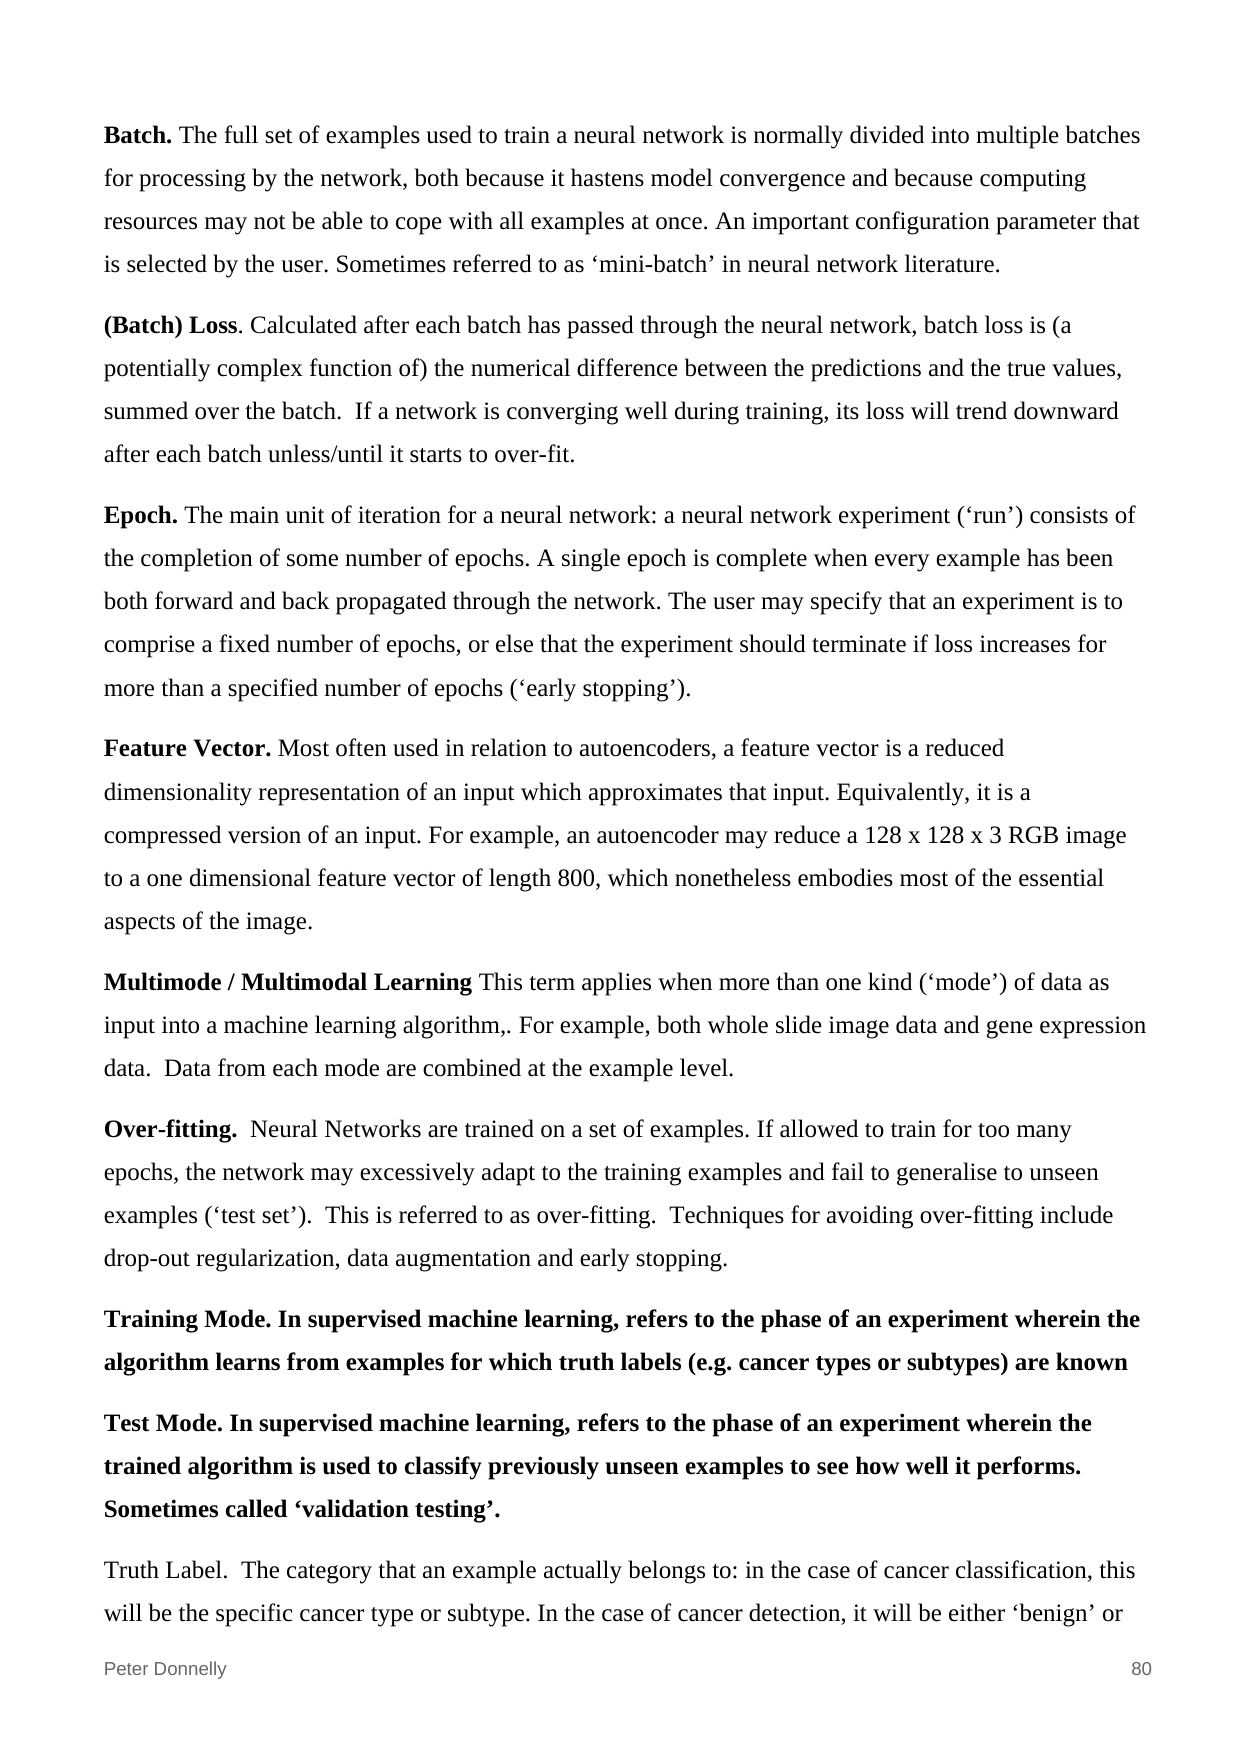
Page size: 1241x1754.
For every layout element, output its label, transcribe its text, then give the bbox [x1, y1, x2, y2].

text Multimode / Multimodal Learning This term applies when more than one kind (‘mode’) of data as input into a machine learning algorithm,. For example, both whole slide image data and gene expression data. Data from each mode are combined at the example level. [103, 967, 1146, 1082]
text Epoch. The main unit of iteration for a neural network: a neural network experiment (‘run’) consists of the completion of some number of epochs. A single epoch is complete when every example has been both forward and back propagated through the network. The user may specify that an experiment is to comprise a fixed number of epochs, or else that the experiment should terminate if loss increases for more than a specified number of epochs (‘early stopping’). [103, 500, 1146, 701]
text (Batch) Loss. Calculated after each batch has passed through the neural network, batch loss is (a potentially complex function of) the numerical difference between the predictions and the true values, summed over the batch. If a network is converging well during training, its loss will trend downward after each batch unless/until it starts to over-fit. [103, 310, 1146, 468]
text Truth Label. The category that an example actually belongs to: in the case of cancer classification, this will be the specific cancer type or subtype. In the case of cancer detection, it will be either ‘benign’ or [103, 1555, 1146, 1627]
text Feature Vector. Most often used in relation to autoencoders, a feature vector is a reduced dimensionality representation of an input which approximates that input. Equivalently, it is a compressed version of an input. For example, an autoencoder may reduce a 128 x 128 x 3 RGB image to a one dimensional feature vector of length 800, which nonetheless embodies most of the essential aspects of the image. [103, 733, 1146, 935]
text Training Mode. In supervised machine learning, refers to the phase of an experiment wherein the algorithm learns from examples for which truth labels (e.g. cancer types or subtypes) are known [103, 1304, 1146, 1376]
text Test Mode. In supervised machine learning, refers to the phase of an experiment wherein the trained algorithm is used to classify previously unseen examples to see how well it performs. Sometimes called ‘validation testing’. [103, 1408, 1146, 1523]
text Over-fitting. Neural Networks are trained on a set of examples. If allowed to train for too many epochs, the network may excessively adapt to the training examples and fail to generalise to unseen examples (‘test set’). This is referred to as over-fitting. Techniques for avoiding over-fitting include drop-out regularization, data augmentation and early stopping. [103, 1114, 1146, 1272]
text Batch. The full set of examples used to train a neural network is normally divided into multiple batches for processing by the network, both because it hastens model convergence and because computing resources may not be able to cope with all examples at once. An important configuration parameter that is selected by the user. Sometimes referred to as ‘mini-batch’ in neural network literature. [103, 120, 1146, 278]
